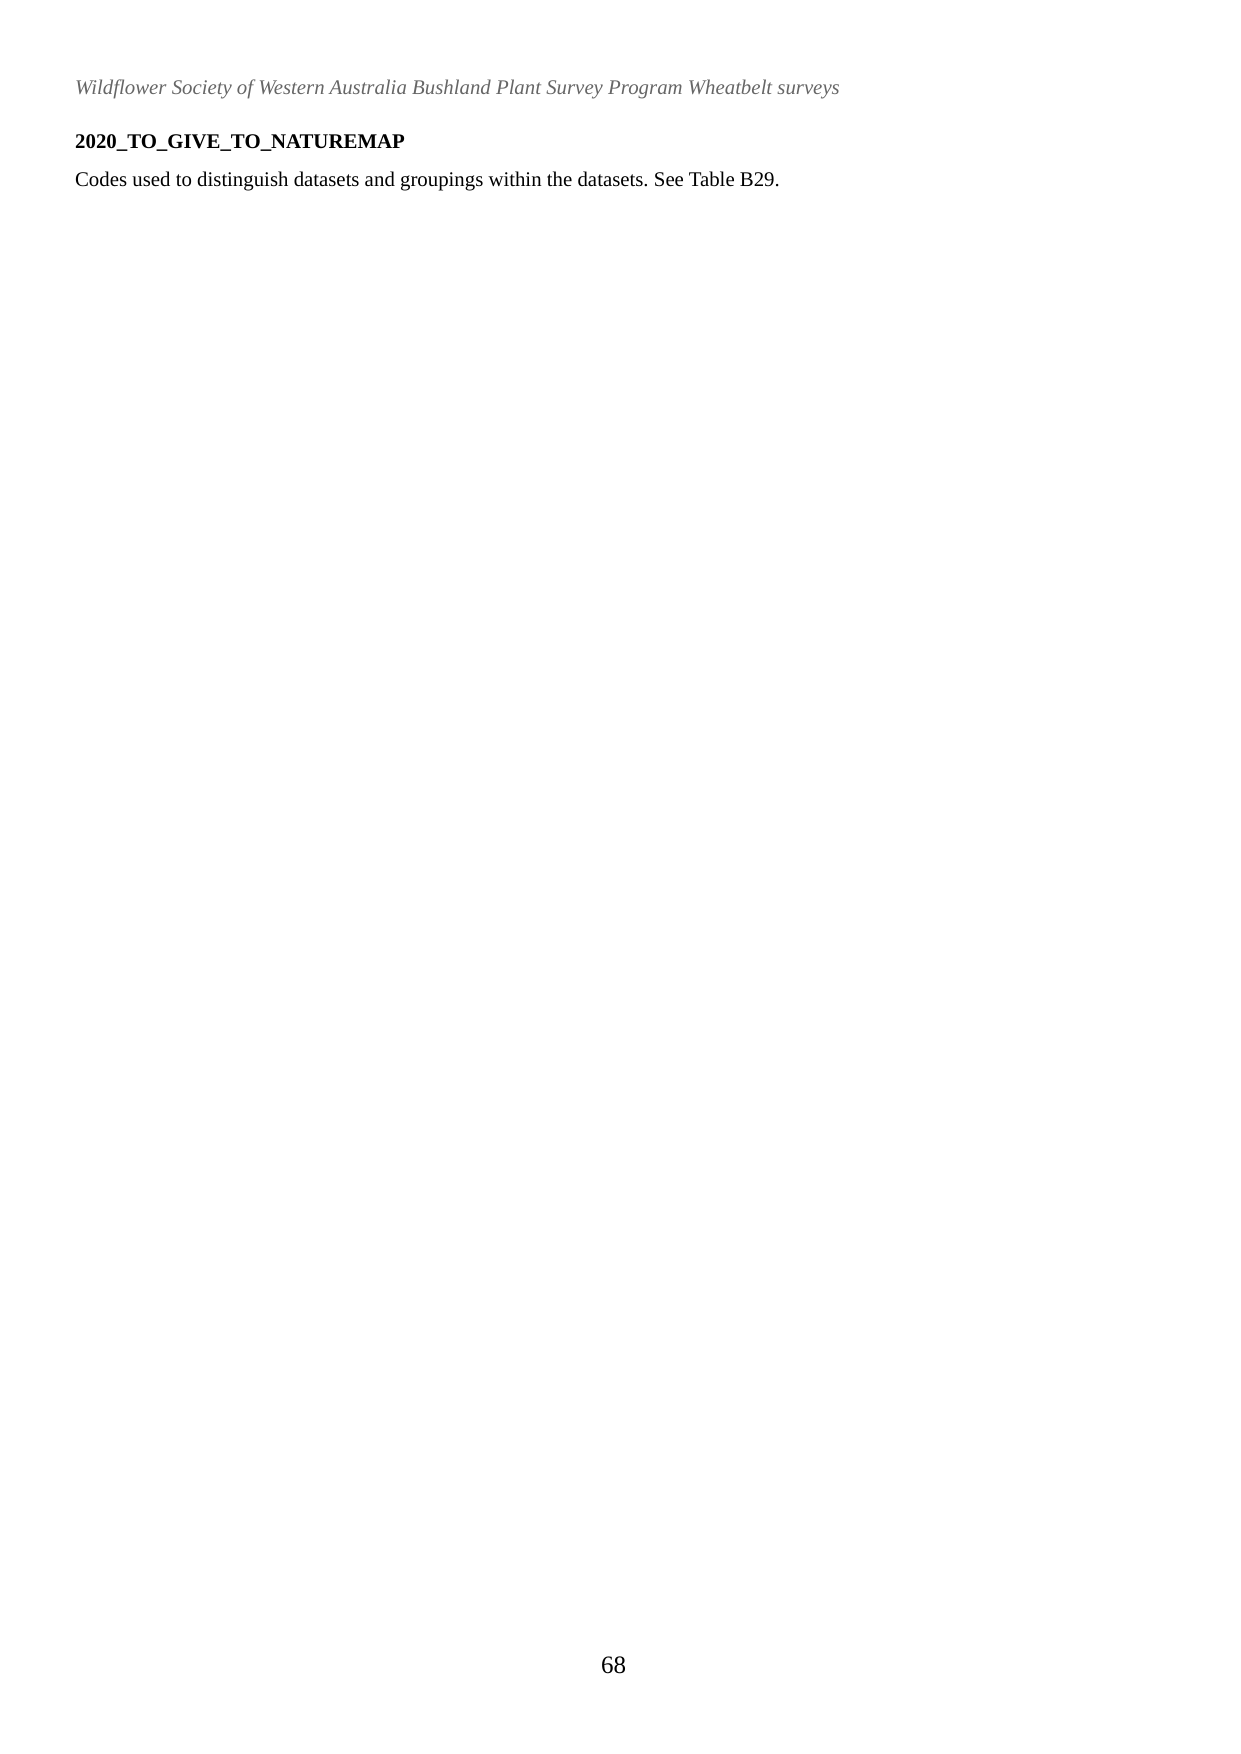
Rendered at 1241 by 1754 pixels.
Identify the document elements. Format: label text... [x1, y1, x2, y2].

text 2020_TO_GIVE_TO_NATUREMAP [75, 128, 1152, 153]
text Codes used to distinguish datasets and groupings within the datasets. See Table B29. [75, 167, 1152, 191]
